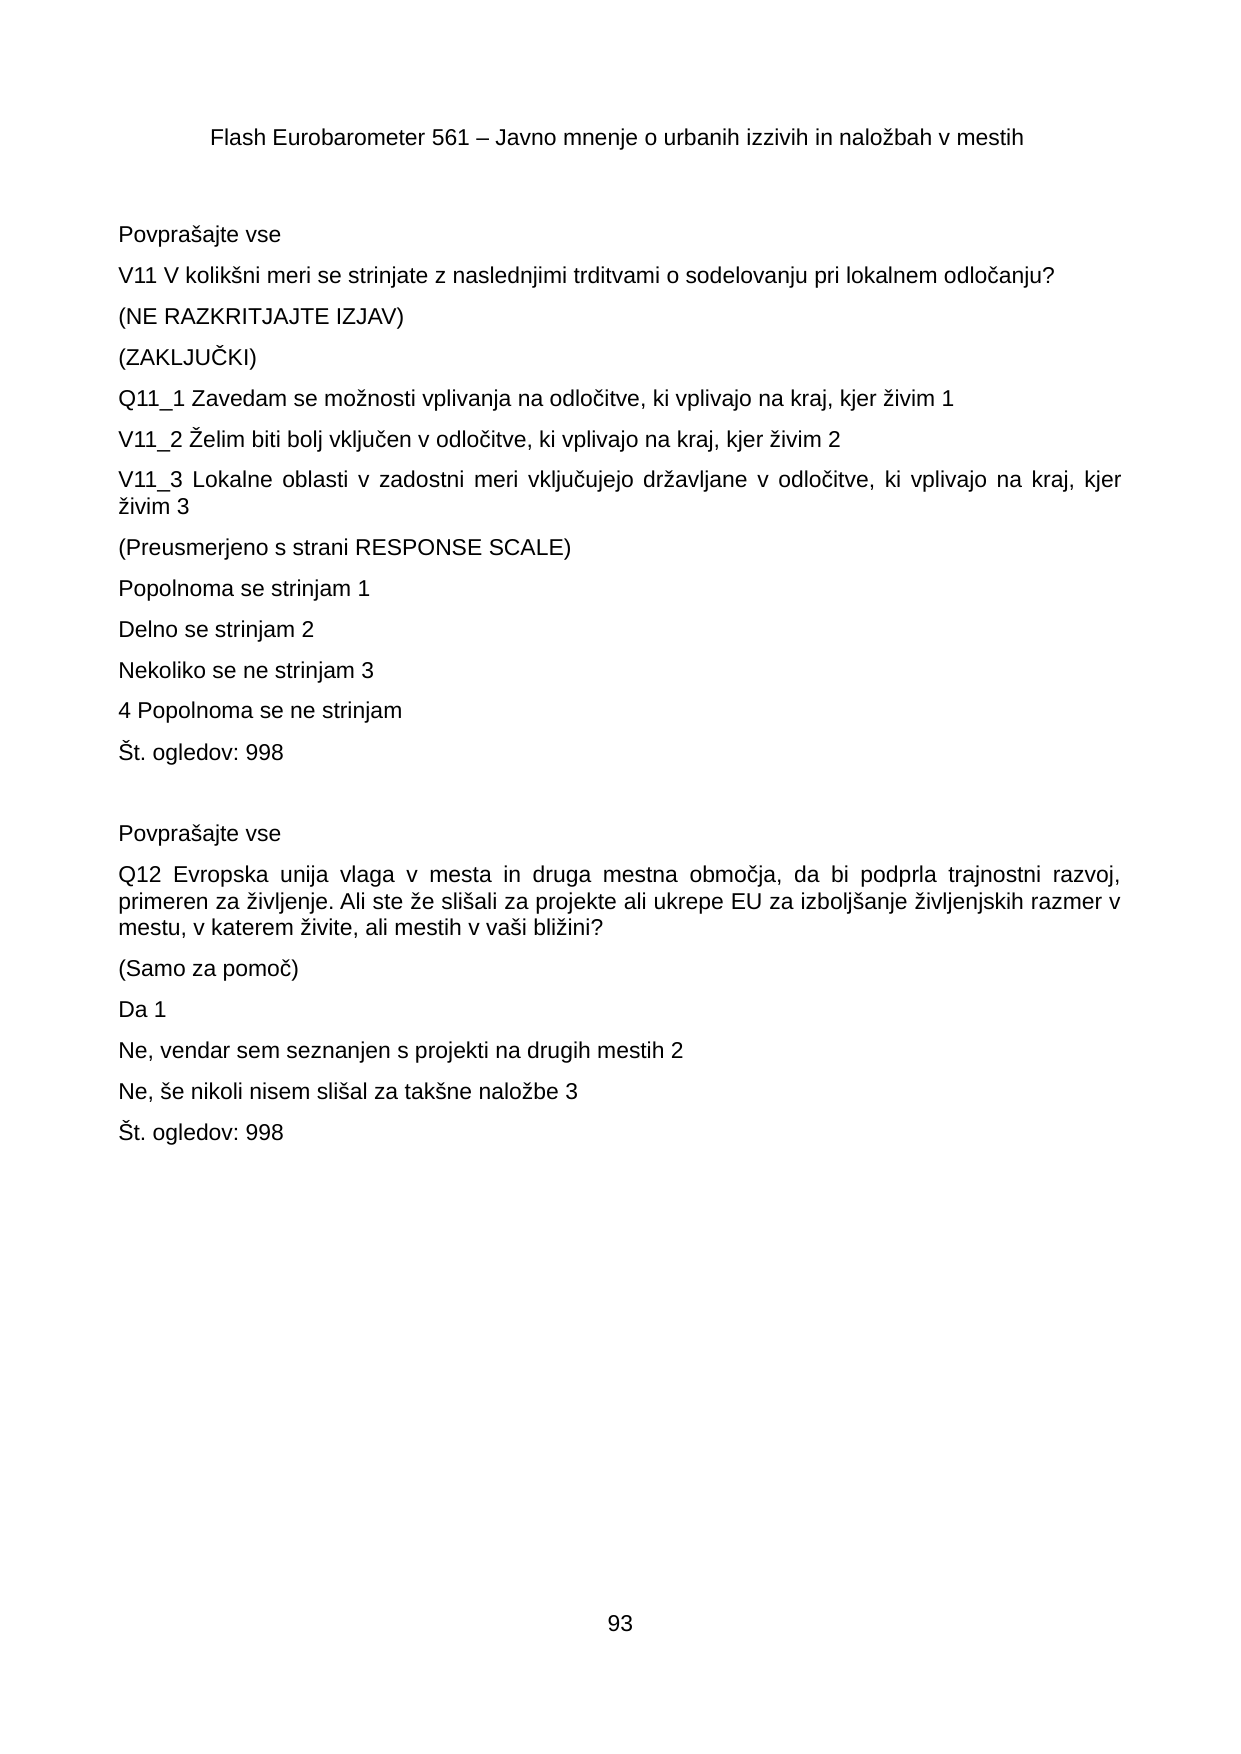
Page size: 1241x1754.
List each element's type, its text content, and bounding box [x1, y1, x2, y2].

text Ne, še nikoli nisem slišal za takšne naložbe 3 [118, 1078, 1122, 1104]
text Nekoliko se ne strinjam 3 [118, 657, 1122, 683]
text Da 1 [118, 996, 1122, 1022]
text Ne, vendar sem seznanjen s projekti na drugih mestih 2 [118, 1037, 1122, 1063]
text (Preusmerjeno s strani RESPONSE SCALE) [118, 534, 1122, 560]
text V11_3 Lokalne oblasti v zadostni meri vključujejo državljane v odločitve, ki vplivajo na kraj, kjer živim 3 [118, 466, 1122, 519]
text Št. ogledov: 998 [118, 738, 1122, 765]
text Št. ogledov: 998 [118, 1119, 1122, 1145]
text Povprašajte vse [118, 221, 1122, 247]
text V11_2 Želim biti bolj vključen v odločitve, ki vplivajo na kraj, kjer živim 2 [118, 426, 1122, 452]
text (Samo za pomoč) [118, 955, 1122, 981]
text (ZAKLJUČKI) [118, 344, 1122, 370]
text Delno se strinjam 2 [118, 616, 1122, 642]
text Povprašajte vse [118, 820, 1122, 847]
text (NE RAZKRITJAJTE IZJAV) [118, 303, 1122, 329]
text Q11_1 Zavedam se možnosti vplivanja na odločitve, ki vplivajo na kraj, kjer živim 1 [118, 384, 1122, 411]
text Popolnoma se strinjam 1 [118, 575, 1122, 601]
text Q12 Evropska unija vlaga v mesta in druga mestna območja, da bi podprla trajnostni razvoj, primeren za življenje. Ali ste že slišali za projekte ali ukrepe EU za izboljšanje življenjskih razmer v mestu, v katerem živite, ali mestih v vaši bližini? [118, 861, 1122, 940]
text 4 Popolnoma se ne strinjam [118, 697, 1122, 724]
text V11 V kolikšni meri se strinjate z naslednjimi trditvami o sodelovanju pri lokalnem odločanju? [118, 262, 1122, 288]
